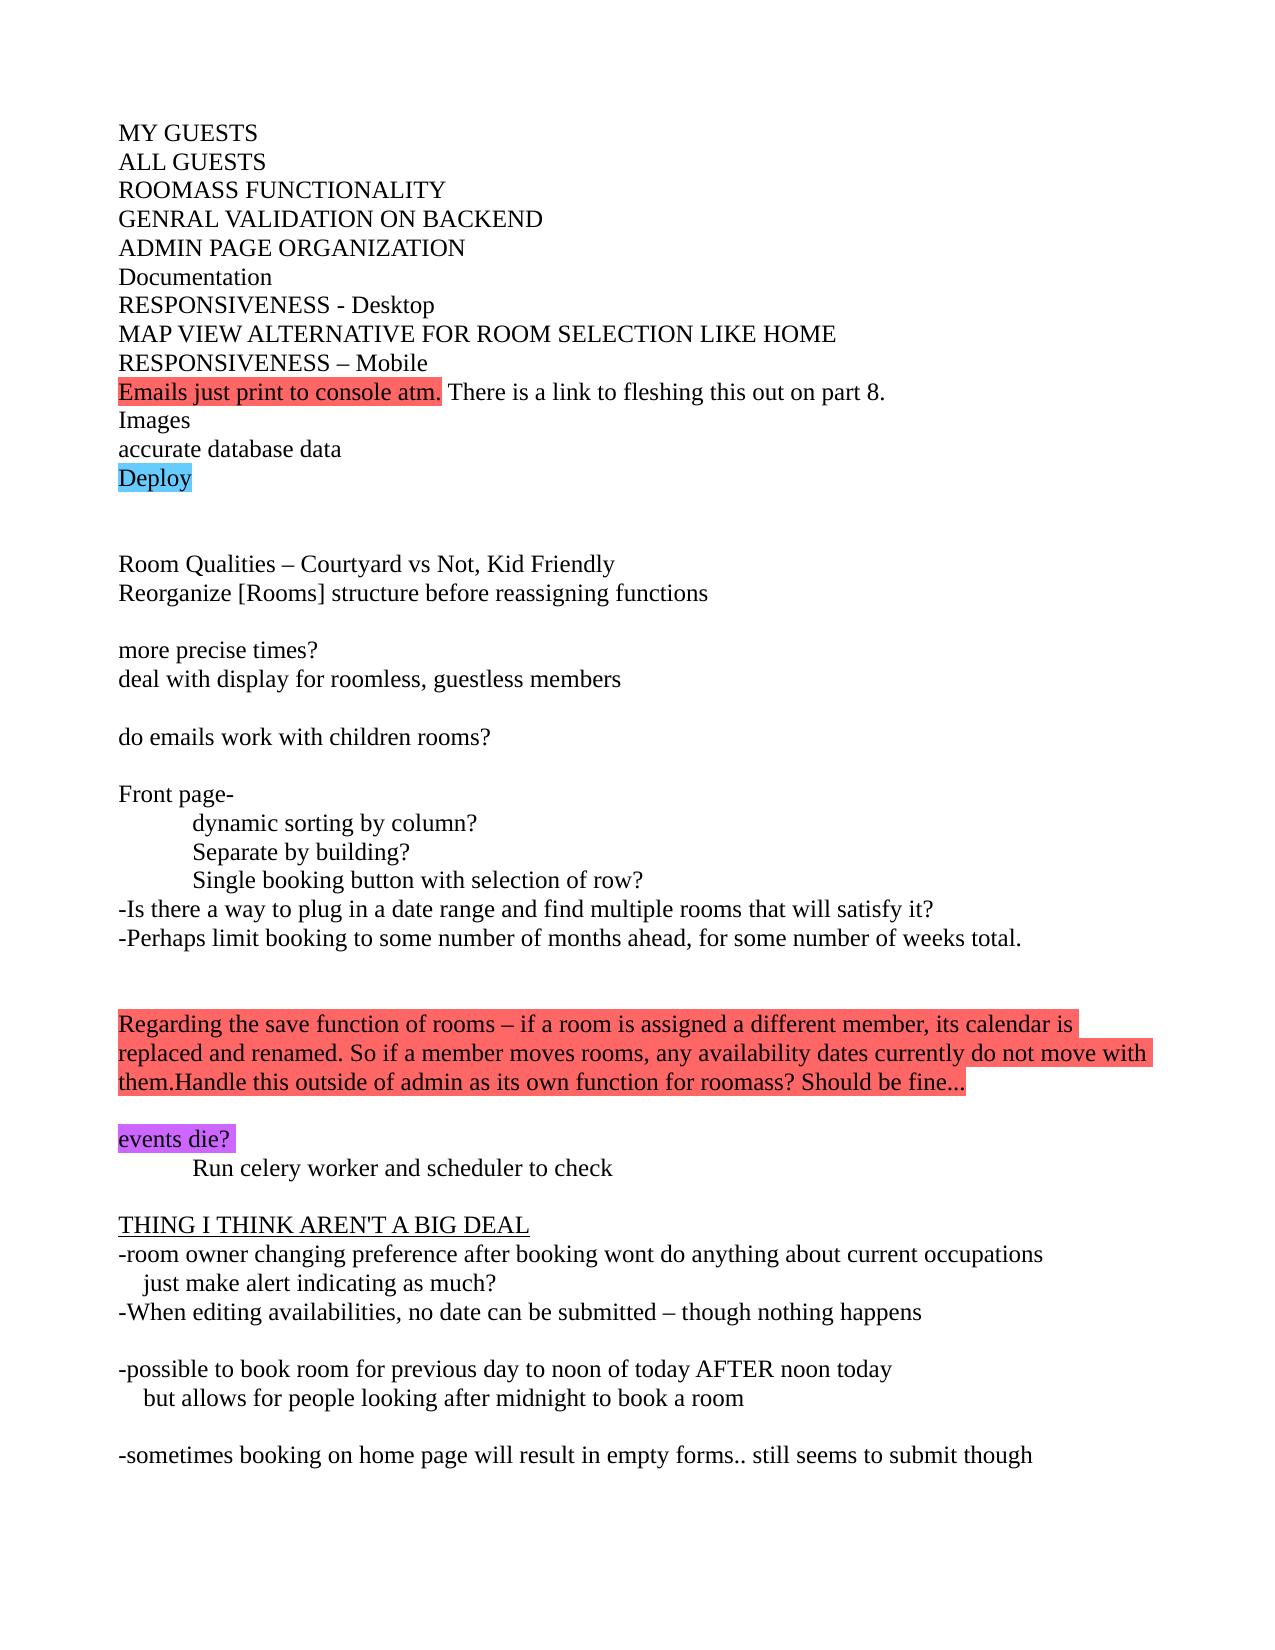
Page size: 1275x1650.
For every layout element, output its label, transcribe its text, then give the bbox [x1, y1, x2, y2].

text -When editing availabilities, no date can be submitted – though nothing happens [118, 1297, 1157, 1326]
text -room owner changing preference after booking wont do anything about current occupations [118, 1239, 1157, 1268]
text Run celery worker and scheduler to check [118, 1153, 1157, 1182]
text Reorganize [Rooms] structure before reassigning functions [118, 578, 1157, 607]
text Room Qualities – Courtyard vs Not, Kid Friendly [118, 549, 1157, 578]
text Deploy [118, 463, 1157, 492]
text more precise times? [118, 636, 1157, 664]
text RESPONSIVENESS – Mobile [118, 348, 1157, 377]
text dynamic sorting by column? [118, 808, 1157, 837]
text Separate by building? [118, 837, 1157, 866]
text ADMIN PAGE ORGANIZATION [118, 233, 1157, 262]
text -possible to book room for previous day to noon of today AFTER noon today [118, 1354, 1157, 1383]
text Single booking button with selection of row? [118, 866, 1157, 894]
text MY GUESTS [118, 118, 1157, 147]
text just make alert indicating as much? [118, 1268, 1157, 1297]
text deal with display for roomless, guestless members [118, 664, 1157, 693]
text events die? [118, 1124, 1157, 1153]
text Regarding the save function of rooms – if a room is assigned a different member, its calendar is replaced and renamed. So if a member moves rooms, any availability dates currently do not move with them.Handle this outside of admin as its own function for roomass? Should be fine... [118, 1009, 1157, 1096]
text Emails just print to console atm. There is a link to fleshing this out on part 8. [118, 377, 1157, 406]
text GENRAL VALIDATION ON BACKEND [118, 204, 1157, 233]
text THING I THINK AREN'T A BIG DEAL [118, 1211, 1157, 1239]
text RESPONSIVENESS - Desktop [118, 291, 1157, 319]
text ALL GUESTS [118, 147, 1157, 176]
text -Perhaps limit booking to some number of months ahead, for some number of weeks total. [118, 923, 1157, 952]
text -sometimes booking on home page will result in empty forms.. still seems to submit though [118, 1441, 1157, 1469]
text ROOMASS FUNCTIONALITY [118, 176, 1157, 204]
text accurate database data [118, 434, 1157, 463]
text do emails work with children rooms? [118, 722, 1157, 751]
text Front page- [118, 779, 1157, 808]
text Documentation [118, 262, 1157, 291]
text but allows for people looking after midnight to book a room [118, 1383, 1157, 1412]
text Images [118, 406, 1157, 434]
text -Is there a way to plug in a date range and find multiple rooms that will satisfy it? [118, 894, 1157, 923]
text MAP VIEW ALTERNATIVE FOR ROOM SELECTION LIKE HOME [118, 319, 1157, 348]
